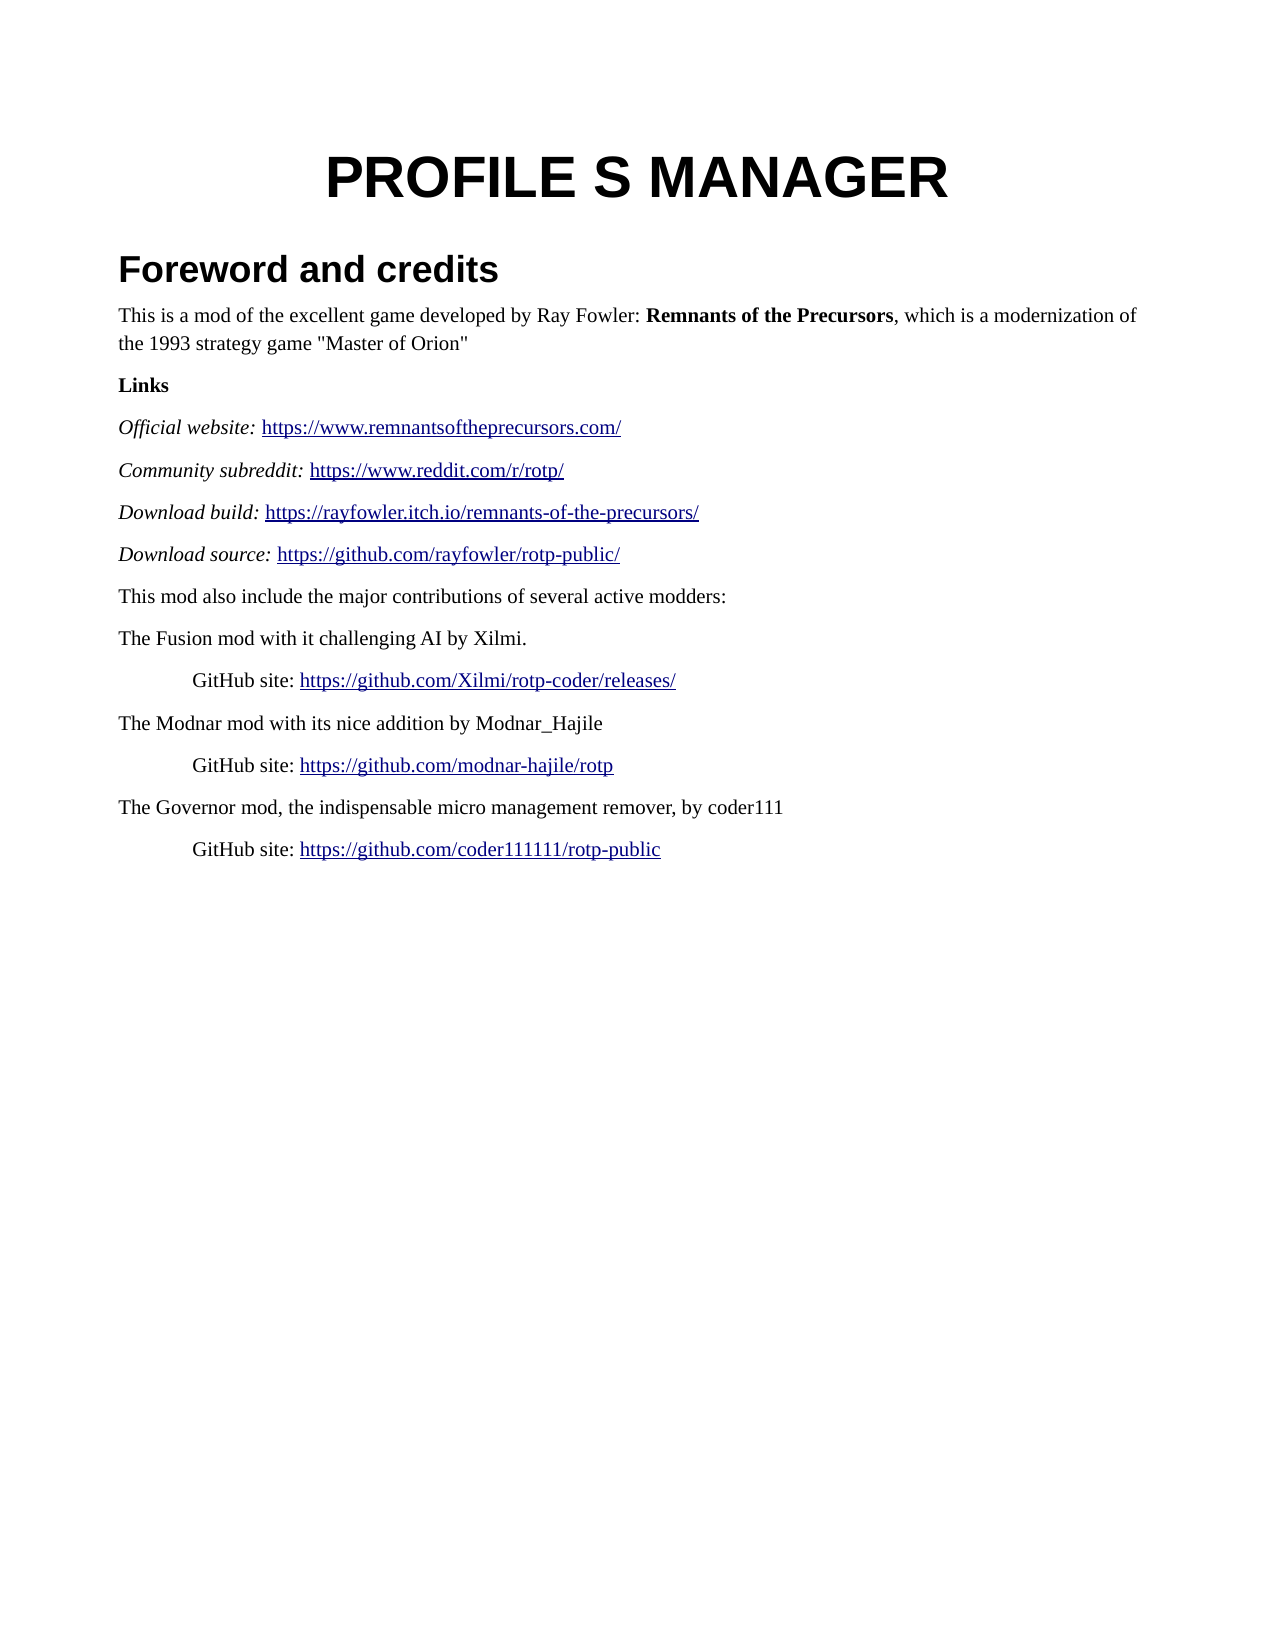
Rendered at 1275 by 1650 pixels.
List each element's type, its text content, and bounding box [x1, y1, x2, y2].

text Official website: https://www.remnantsoftheprecursors.com/ [118, 415, 1157, 439]
text GitHub site: https://github.com/modnar-hajile/rotp [118, 753, 1157, 777]
subtitle Foreword and credits [118, 248, 1157, 291]
text Community subreddit: https://www.reddit.com/r/rotp/ [118, 457, 1157, 482]
text The Governor mod, the indispensable micro management remover, by coder111 [118, 795, 1157, 819]
text Links [118, 373, 1157, 397]
title PROFILE S MANAGER [118, 143, 1157, 210]
text The Modnar mod with its nice addition by Modnar_Hajile [118, 711, 1157, 735]
text GitHub site: https://github.com/coder111111/rotp-public [118, 837, 1157, 861]
text Download build: https://rayfowler.itch.io/remnants-of-the-precursors/ [118, 500, 1157, 524]
text This mod also include the major contributions of several active modders: [118, 584, 1157, 608]
text The Fusion mod with it challenging AI by Xilmi. [118, 626, 1157, 650]
text Download source: https://github.com/rayfowler/rotp-public/ [118, 542, 1157, 566]
text This is a mod of the excellent game developed by Ray Fowler: Remnants of the Precursors, which is a modernization of the 1993 strategy game "Master of Orion" [118, 303, 1157, 355]
text GitHub site: https://github.com/Xilmi/rotp-coder/releases/ [118, 668, 1157, 692]
